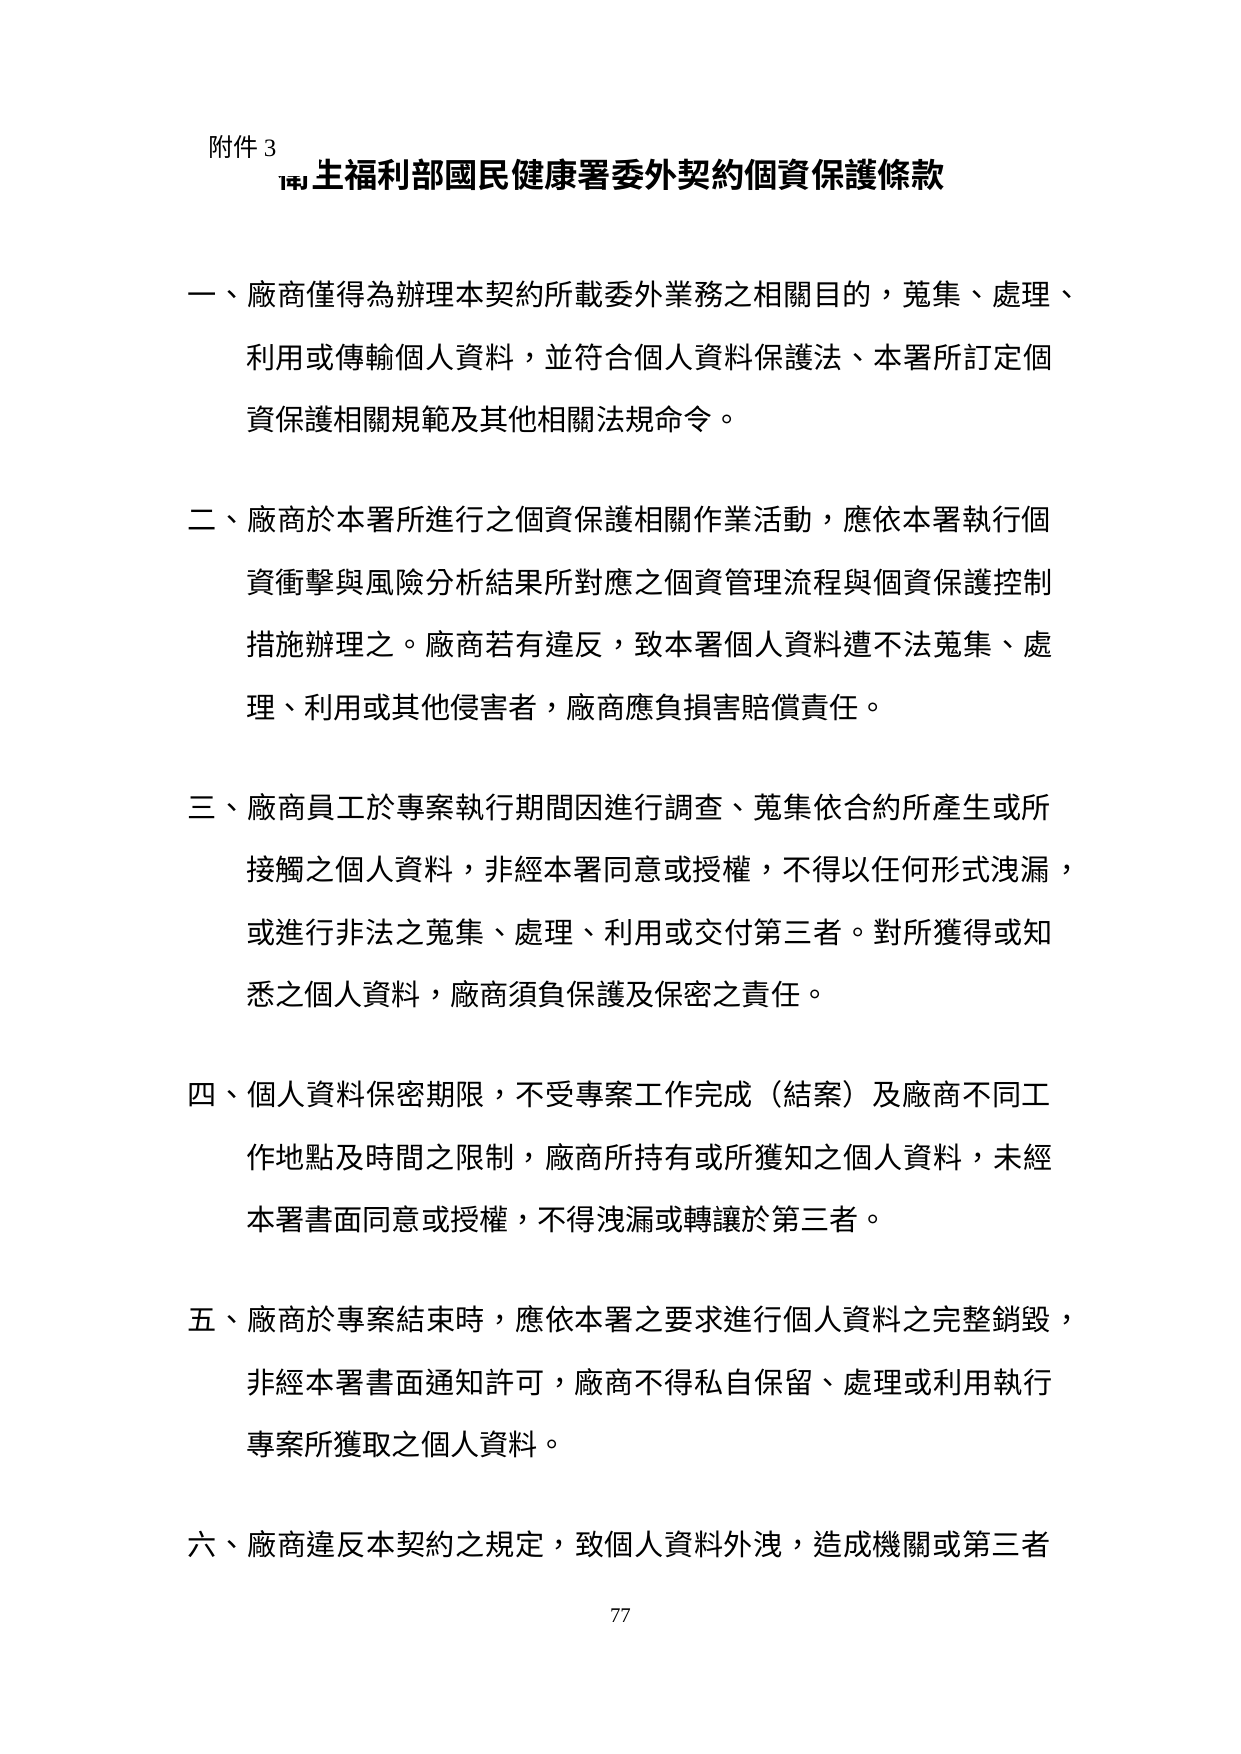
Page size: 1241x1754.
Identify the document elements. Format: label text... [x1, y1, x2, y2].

text 一、廠商僅得為辦理本契約所載委外業務之相關目的，蒐集、處理、利用或傳輸個人資料，並符合個人資料保護法、本署所訂定個資保護相關規範及其他相關法規命令。 [187, 251, 1053, 439]
text 附件3 [209, 127, 304, 164]
text 六、廠商違反本契約之規定，致個人資料外洩，造成機關或第三者 [187, 1501, 1053, 1564]
text 五、廠商於專案結束時，應依本署之要求進行個人資料之完整銷毀，非經本署書面通知許可，廠商不得私自保留、處理或利用執行專案所獲取之個人資料。 [187, 1276, 1053, 1464]
text 四、個人資料保密期限，不受專案工作完成（結案）及廠商不同工作地點及時間之限制，廠商所持有或所獲知之個人資料，未經本署書面同意或授權，不得洩漏或轉讓於第三者。 [187, 1051, 1053, 1239]
text 衛生福利部國民健康署委外契約個資保護條款 [169, 120, 1053, 195]
text 二、廠商於本署所進行之個資保護相關作業活動，應依本署執行個資衝擊與風險分析結果所對應之個資管理流程與個資保護控制措施辦理之。廠商若有違反，致本署個人資料遭不法蒐集、處理、利用或其他侵害者，廠商應負損害賠償責任。 [187, 476, 1053, 726]
text 三、廠商員工於專案執行期間因進行調查、蒐集依合約所產生或所接觸之個人資料，非經本署同意或授權，不得以任何形式洩漏，或進行非法之蒐集、處理、利用或交付第三者。對所獲得或知悉之個人資料，廠商須負保護及保密之責任。 [187, 764, 1053, 1014]
